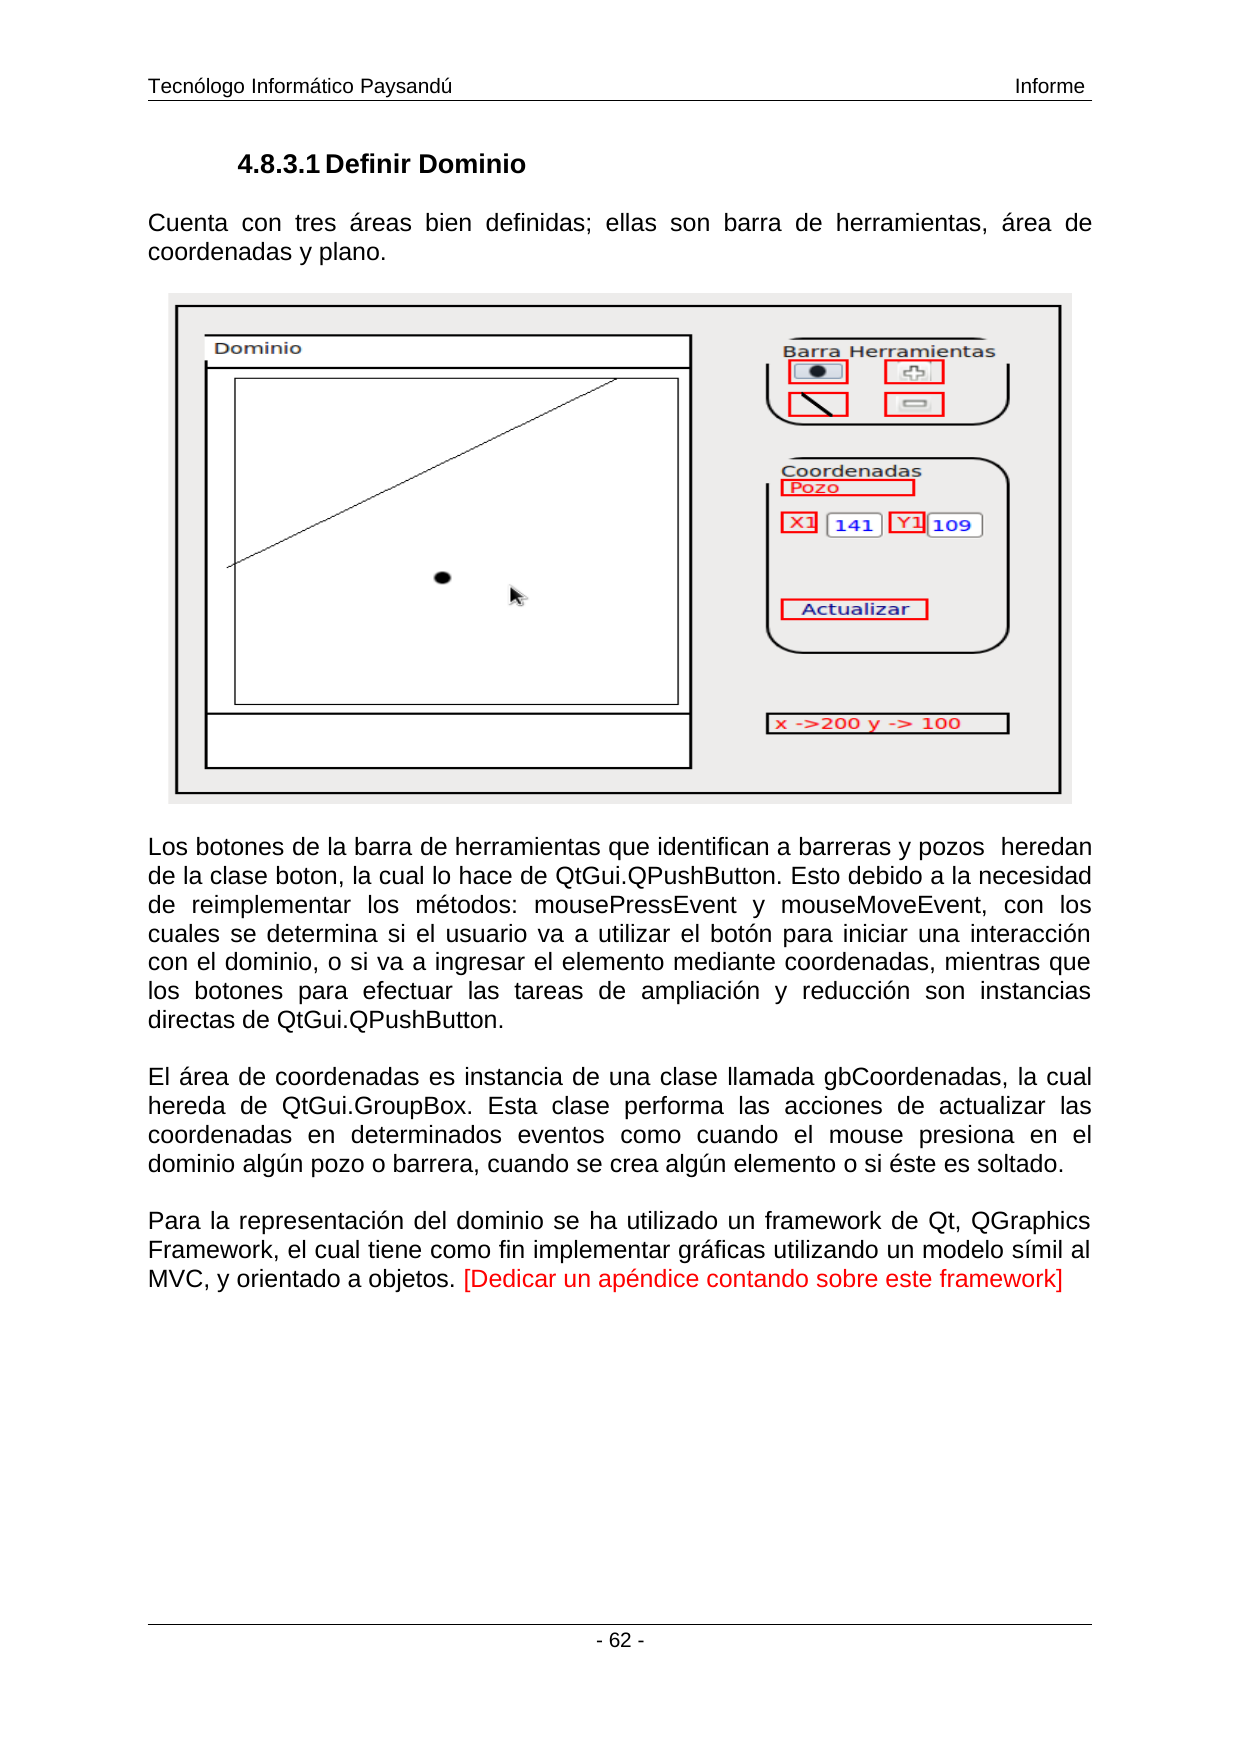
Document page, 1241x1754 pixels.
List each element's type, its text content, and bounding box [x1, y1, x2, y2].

text El área de coordenadas es instancia de una clase llamada gbCoordenadas, la cual hereda de QtGui.GroupBox. Esta clase performa las acciones de actualizar las coordenadas en determinados eventos como cuando el mouse presiona en el dominio algún pozo o barrera, cuando se crea algún elemento o si éste es soltado. [148, 1062, 1092, 1177]
subtitle Definir Dominio [237, 148, 1092, 179]
text Para la representación del dominio se ha utilizado un framework de Qt, QGraphics Framework, el cual tiene como fin implementar gráficas utilizando un modelo símil al MVC, y orientado a objetos. [Dedicar un apéndice contando sobre este framework] [148, 1206, 1092, 1292]
text Cuenta con tres áreas bien definidas; ellas son barra de herramientas, área de coordenadas y plano. [148, 208, 1092, 265]
picture [168, 293, 1072, 804]
text Los botones de la barra de herramientas que identifican a barreras y pozos heredan de la clase boton, la cual lo hace de QtGui.QPushButton. Esto debido a la necesidad de reimplementar los métodos: mousePressEvent y mouseMoveEvent, con los cuales se determina si el usuario va a utilizar el botón para iniciar una interacción con el dominio, o si va a ingresar el elemento mediante coordenadas, mientras que los botones para efectuar las tareas de ampliación y reducción son instancias directas de QtGui.QPushButton. [148, 832, 1092, 1033]
